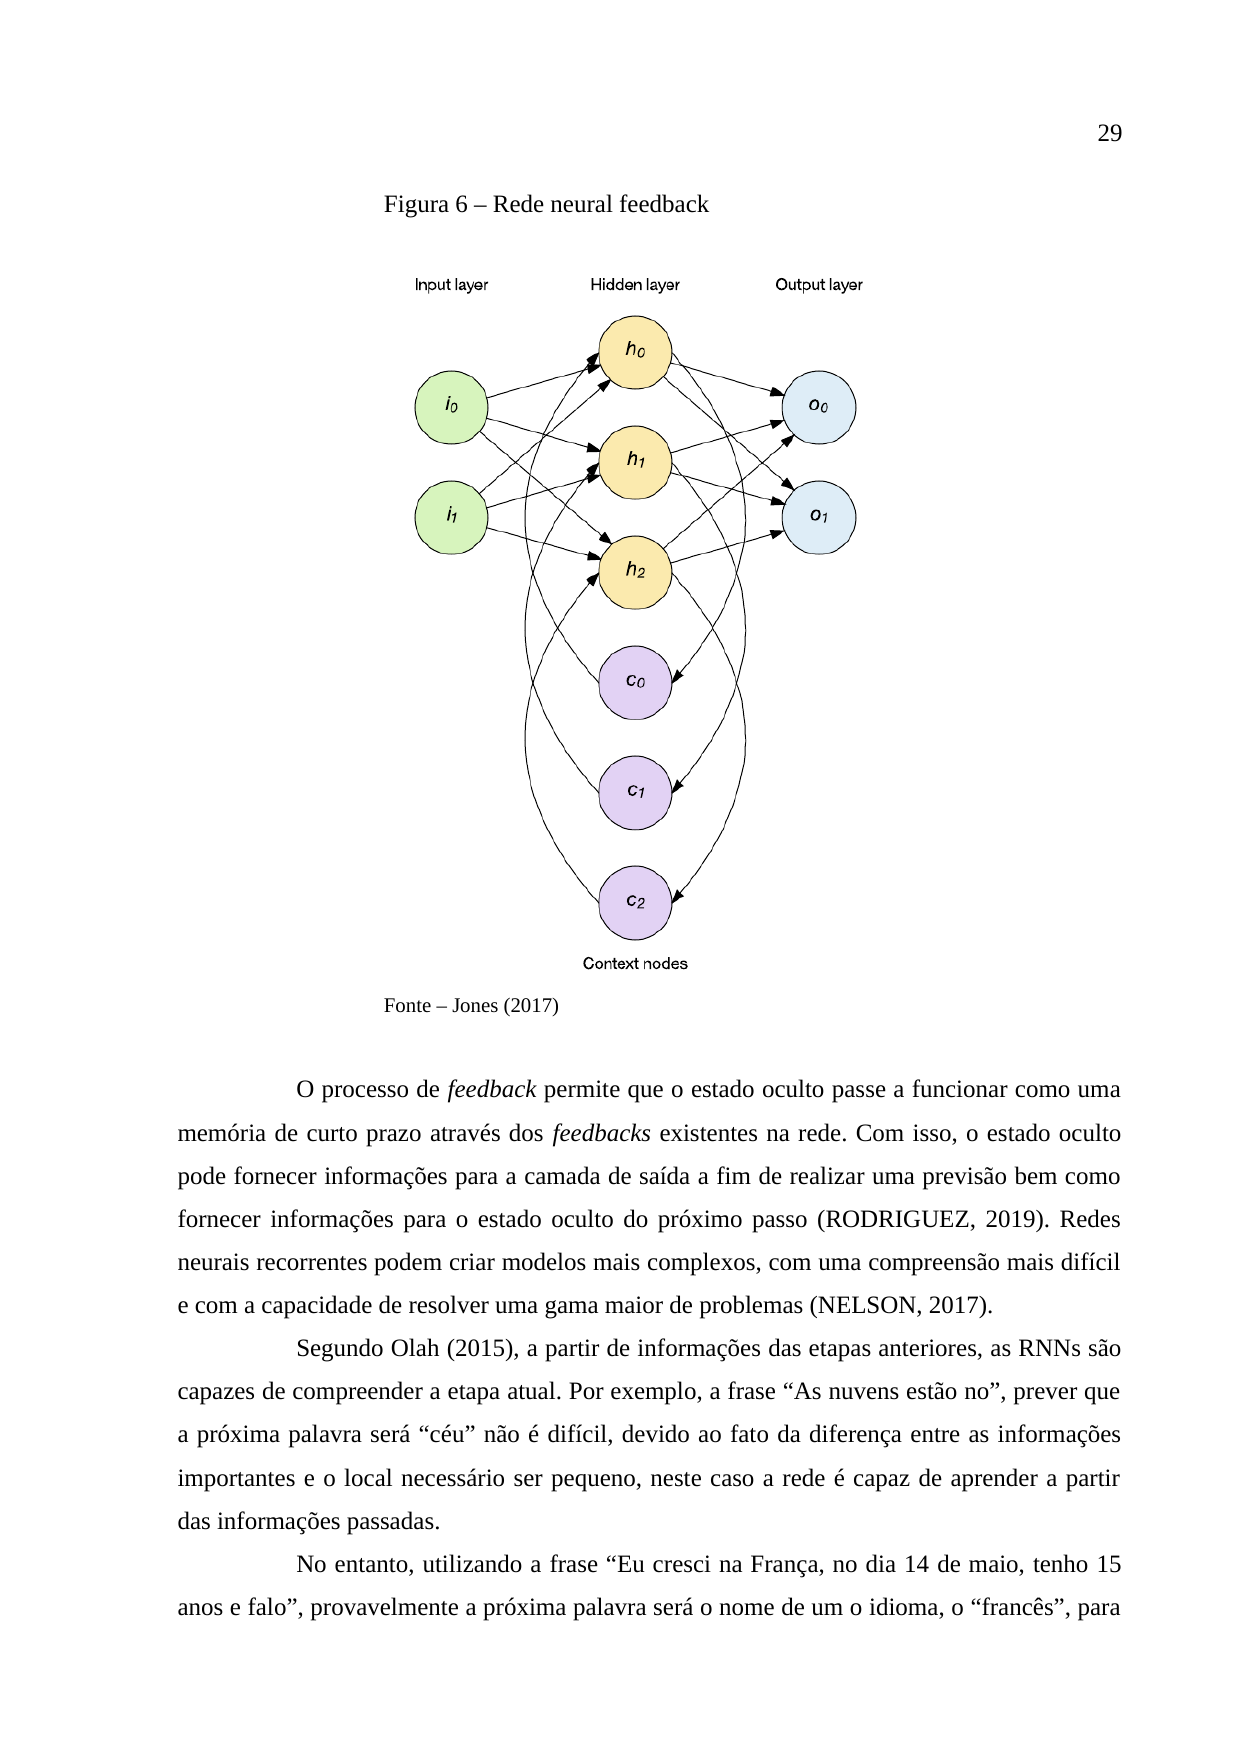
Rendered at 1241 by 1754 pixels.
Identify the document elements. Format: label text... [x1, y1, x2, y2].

text O processo de feedback permite que o estado oculto passe a funcionar como uma memória de curto prazo através dos feedbacks existentes na rede. Com isso, o estado oculto pode fornecer informações para a camada de saída a fim de realizar uma previsão bem como fornecer informações para o estado oculto do próximo passo (RODRIGUEZ, 2019). Redes neurais recorrentes podem criar modelos mais complexos, com uma compreensão mais difícil e com a capacidade de resolver uma gama maior de problemas (NELSON, 2017). [177, 1074, 1122, 1319]
picture [383, 243, 872, 986]
text Segundo Olah (2015), a partir de informações das etapas anteriores, as RNNs são capazes de compreender a etapa atual. Por exemplo, a frase “As nuvens estão no”, prever que a próxima palavra será “céu” não é difícil, devido ao fato da diferença entre as informações importantes e o local necessário ser pequeno, neste caso a rede é capaz de aprender a partir das informações passadas. [177, 1333, 1122, 1534]
text No entanto, utilizando a frase “Eu cresci na França, no dia 14 de maio, tenho 15 anos e falo”, provavelmente a próxima palavra será o nome de um o idioma, o “francês”, para [177, 1549, 1122, 1621]
text Fonte – Jones (2017) [384, 986, 872, 1017]
text Figura 6 – Rede neural feedback [384, 189, 872, 218]
